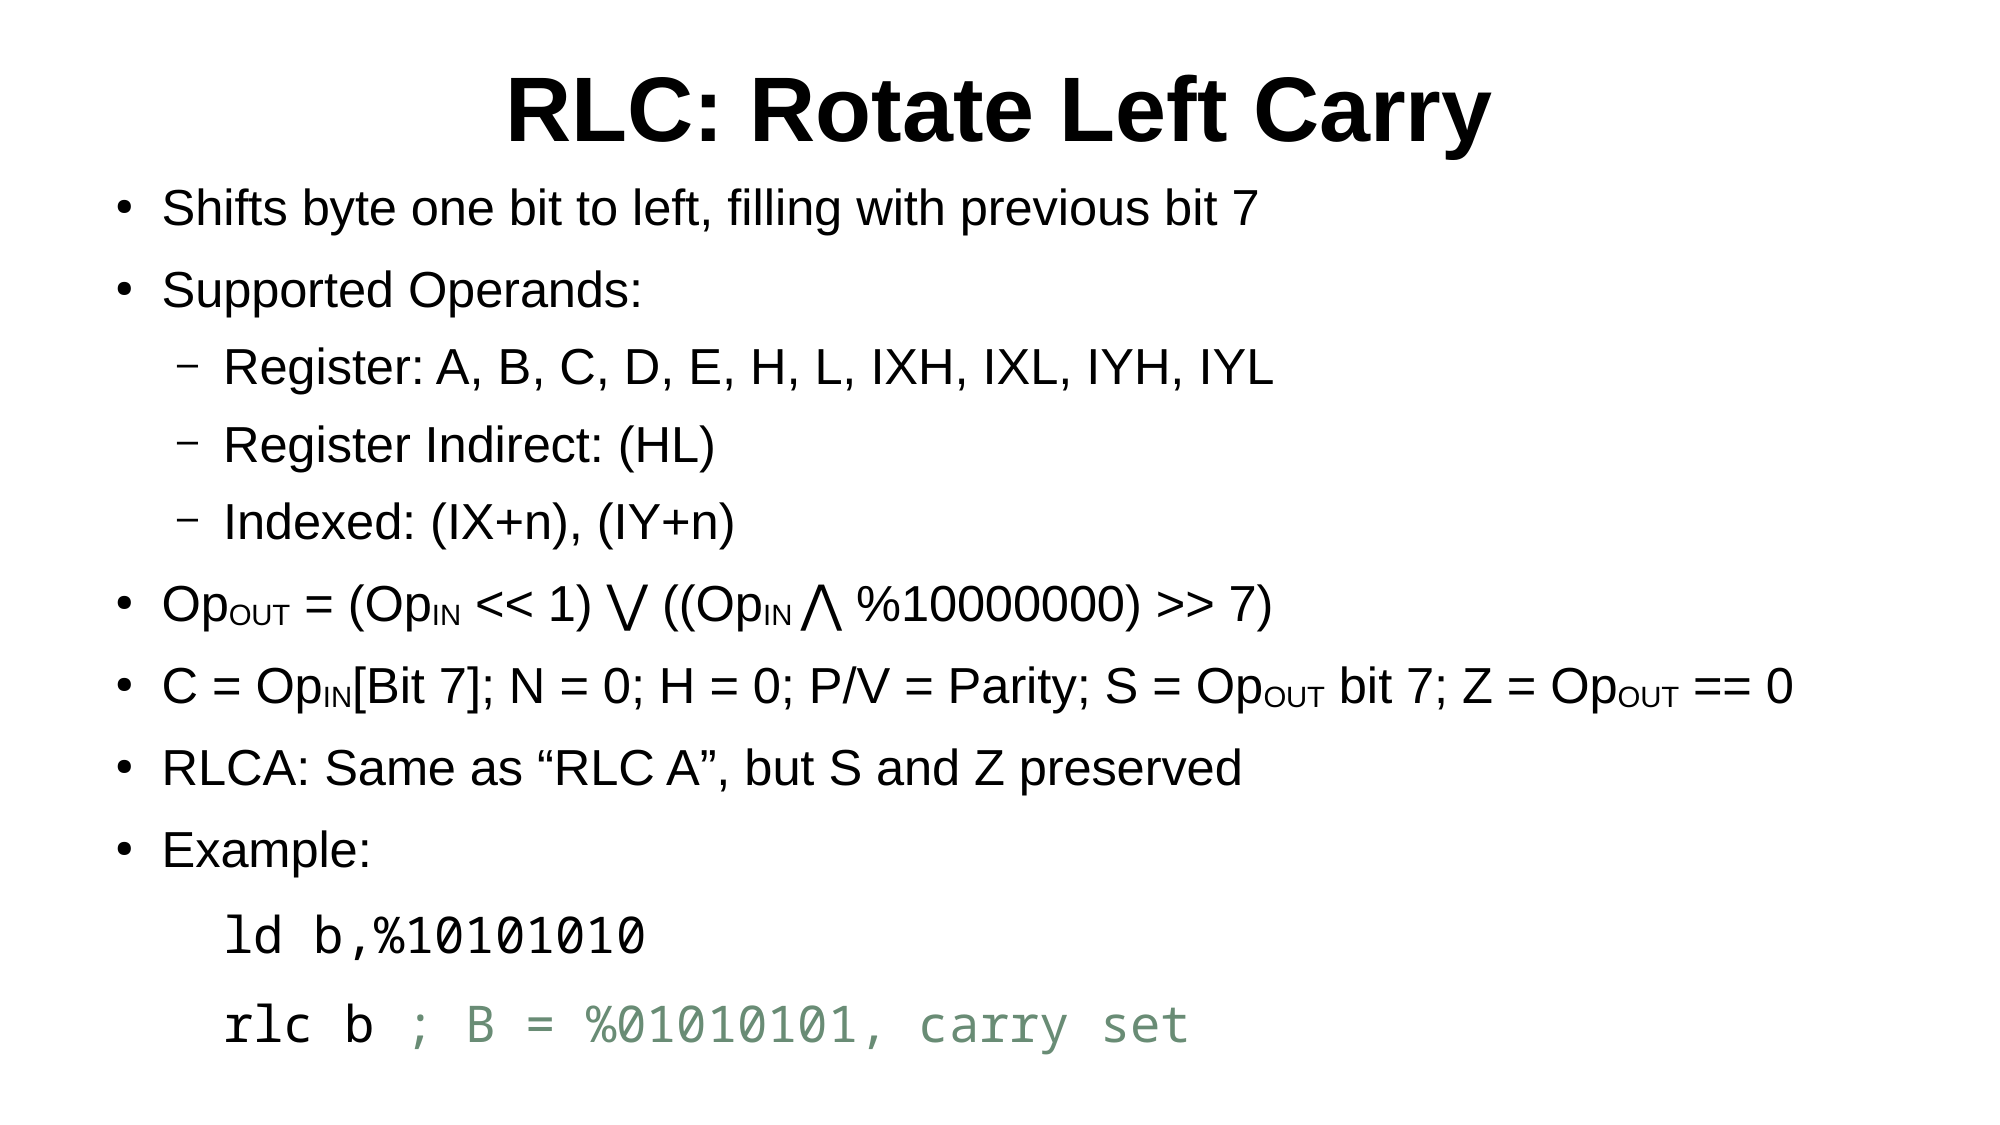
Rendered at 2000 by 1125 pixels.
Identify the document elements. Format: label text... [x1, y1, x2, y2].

title RLC: Rotate Left Carry [137, 0, 1862, 179]
list Shifts byte one bit to left, filling with previous bit 7 Supported Operands: Register: A, B, C, D, E, H, L, IXH, IXL, IYH, IYL Register Indirect: (HL) Indexed: (IX+n), (IY+n) OpOUT = (OpIN << 1) ⋁ ((OpIN ⋀ %10000000) >> 7) C = OpIN[Bit 7]; N = 0; H = 0; P/V = Parity; S = OpOUT bit 7; Z = OpOUT == 0 RLCA: Same as “RLC A”, but S and Z preserved Example: ld b,%10101010 rlc b ; B = %01010101, carry set [99, 179, 1935, 1060]
